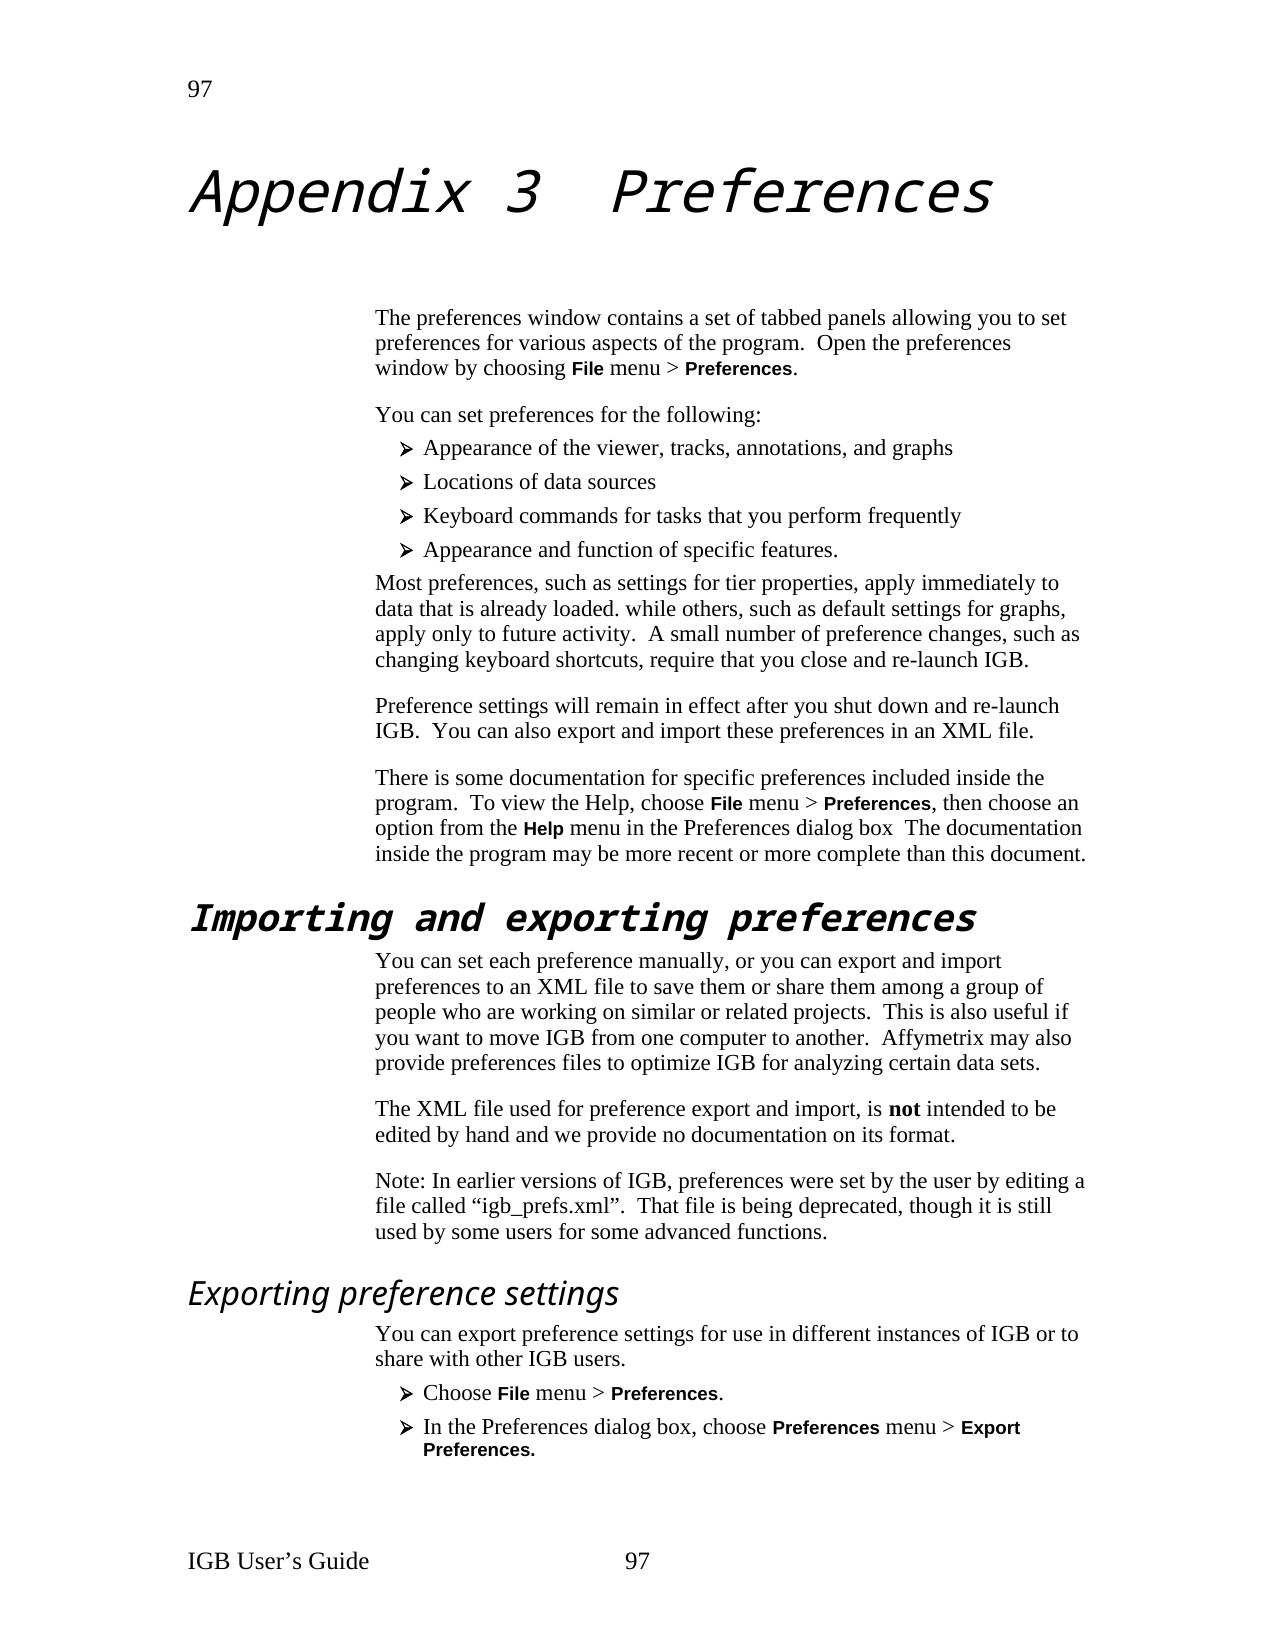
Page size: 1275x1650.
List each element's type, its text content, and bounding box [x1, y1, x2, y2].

subtitle Importing and exporting preferences [187, 891, 1087, 942]
text You can set each preference manually, or you can export and import preferences to an XML file to save them or share them among a group of people who are working on similar or related projects. This is also useful if you want to move IGB from one computer to another. Affymetrix may also provide preferences files to optimize IGB for analyzing certain data sets. [375, 948, 1087, 1076]
text Note: In earlier versions of IGB, preferences were set by the user by editing a file called “igb_prefs.xml”. That file is being deprecated, though it is still used by some users for some advanced functions. [375, 1168, 1087, 1244]
text Preference settings will remain in effect after you shut down and re-launch IGB. You can also export and import these preferences in an XML file. [375, 693, 1087, 744]
list In the Preferences dialog box, choose Preferences menu > Export Preferences. [399, 1414, 1087, 1460]
list Locations of data sources [399, 469, 1087, 494]
text There is some documentation for specific preferences included inside the program. To view the Help, choose File menu > Preferences, then choose an option from the Help menu in the Preferences dialog box The documentation inside the program may be more recent or more complete than this document. [375, 764, 1087, 866]
subtitle Appendix 3 Preferences [187, 150, 1087, 229]
text The XML file used for preference export and import, is not intended to be edited by hand and we provide no documentation on its format. [375, 1096, 1087, 1147]
list Choose File menu > Preferences. [399, 1380, 1087, 1406]
list Appearance and function of specific features. [399, 537, 1087, 562]
subtitle Exporting preference settings [187, 1269, 1087, 1315]
list Keyboard commands for tasks that you perform frequently [399, 503, 1087, 528]
text The preferences window contains a set of tabbed panels allowing you to set preferences for various aspects of the program. Open the preferences window by choosing File menu > Preferences. [375, 304, 1087, 381]
text Most preferences, such as settings for tier properties, apply immediately to data that is already loaded. while others, such as default settings for graphs, apply only to future activity. A small number of preference changes, such as changing keyboard shortcuts, require that you close and re-launch IGB. [375, 570, 1087, 672]
list Appearance of the viewer, tracks, annotations, and graphs [399, 435, 1087, 461]
text You can export preference settings for use in different instances of IGB or to share with other IGB users. [375, 1321, 1087, 1372]
text You can set preferences for the following: [375, 402, 1087, 427]
